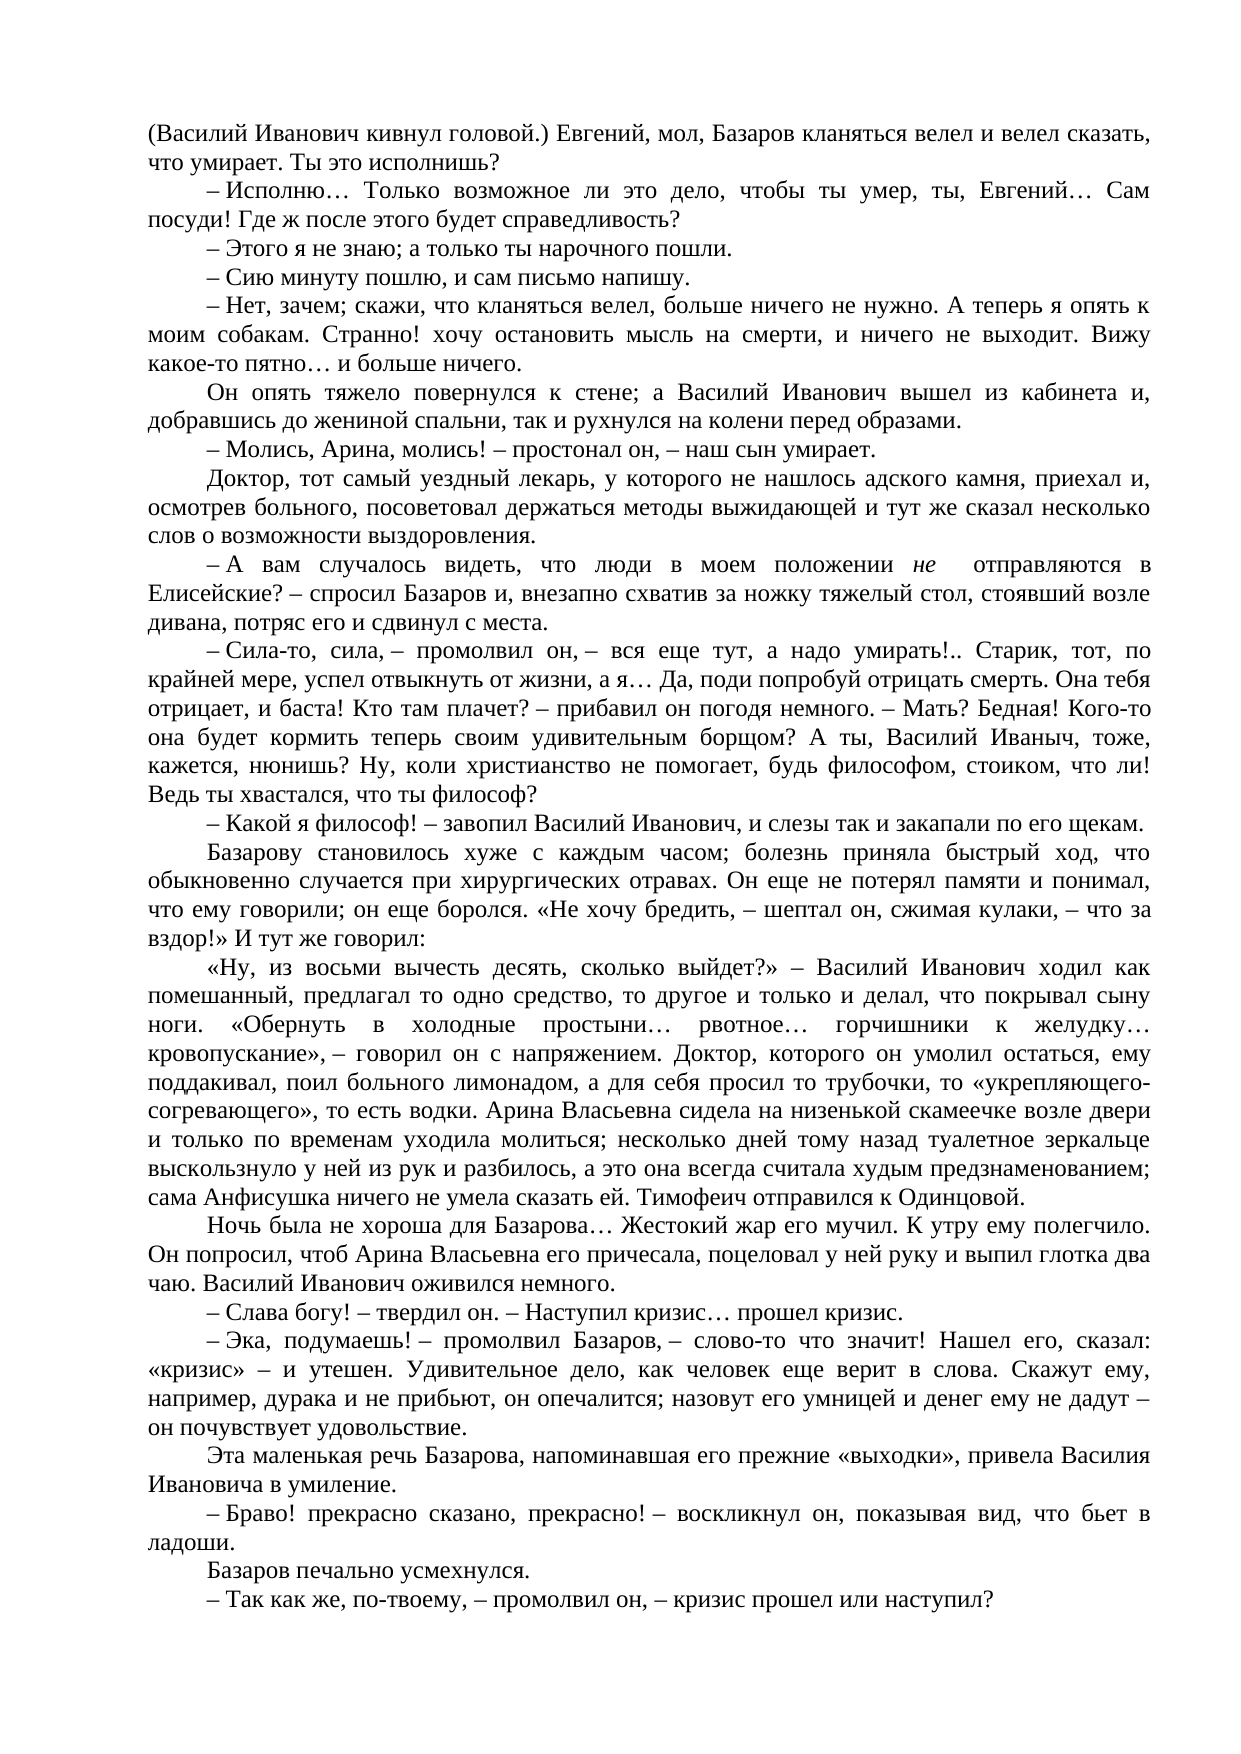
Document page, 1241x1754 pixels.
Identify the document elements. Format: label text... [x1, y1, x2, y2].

text – Нет, зачем; скажи, что кланяться велел, больше ничего не нужно. А теперь я опять к моим собакам. Странно! хочу остановить мысль на смерти, и ничего не выходит. Вижу какое-то пятно… и больше ничего. [148, 291, 1152, 377]
text – А вам случалось видеть, что люди в моем положении не отправляются в Елисейские? – спросил Базаров и, внезапно схватив за ножку тяжелый стол, стоявший возле дивана, потряс его и сдвинул с места. [148, 549, 1152, 636]
text Базарову становилось хуже с каждым часом; болезнь приняла быстрый ход, что обыкновенно случается при хирургических отравах. Он еще не потерял памяти и понимал, что ему говорили; он еще боролся. «Не хочу бредить, – шептал он, сжимая кулаки, – что за вздор!» И тут же говорил: [148, 837, 1152, 952]
text – Эка, подумаешь! – промолвил Базаров, – слово-то что значит! Нашел его, сказал: «кризис» – и утешен. Удивительное дело, как человек еще верит в слова. Скажут ему, например, дурака и не прибьют, он опечалится; назовут его умницей и денег ему не дадут – он почувствует удовольствие. [148, 1326, 1152, 1441]
text – Этого я не знаю; а только ты нарочного пошли. [148, 233, 1152, 262]
text – Сию минуту пошлю, и сам письмо напишу. [148, 262, 1152, 291]
text Эта маленькая речь Базарова, напоминавшая его прежние «выходки», привела Василия Ивановича в умиление. [148, 1441, 1152, 1498]
text – Молись, Арина, молись! – простонал он, – наш сын умирает. [148, 434, 1152, 463]
text – Браво! прекрасно сказано, прекрасно! – воскликнул он, показывая вид, что бьет в ладоши. [148, 1498, 1152, 1556]
text (Василий Иванович кивнул головой.) Евгений, мол, Базаров кланяться велел и велел сказать, что умирает. Ты это исполнишь? [148, 118, 1152, 176]
text Доктор, тот самый уездный лекарь, у которого не нашлось адского камня, приехал и, осмотрев больного, посоветовал держаться методы выжидающей и тут же сказал несколько слов о возможности выздоровления. [148, 463, 1152, 549]
text Базаров печально усмехнулся. [148, 1556, 1152, 1584]
text – Какой я философ! – завопил Василий Иванович, и слезы так и закапали по его щекам. [148, 808, 1152, 837]
text – Слава богу! – твердил он. – Наступил кризис… прошел кризис. [148, 1297, 1152, 1326]
text Он опять тяжело повернулся к стене; а Василий Иванович вышел из кабинета и, добравшись до жениной спальни, так и рухнулся на колени перед образами. [148, 377, 1152, 434]
text – Сила-то, сила, – промолвил он, – вся еще тут, а надо умирать!.. Старик, тот, по крайней мере, успел отвыкнуть от жизни, а я… Да, поди попробуй отрицать смерть. Она тебя отрицает, и баста! Кто там плачет? – прибавил он погодя немного. – Мать? Бедная! Кого-то она будет кормить теперь своим удивительным борщом? А ты, Василий Иваныч, тоже, кажется, нюнишь? Ну, коли христианство не помогает, будь философом, стоиком, что ли! Ведь ты хвастался, что ты философ? [148, 636, 1152, 808]
text – Исполню… Только возможное ли это дело, чтобы ты умер, ты, Евгений… Сам посуди! Где ж после этого будет справедливость? [148, 176, 1152, 233]
text Ночь была не хороша для Базарова… Жестокий жар его мучил. К утру ему полегчило. Он попросил, чтоб Арина Власьевна его причесала, поцеловал у ней руку и выпил глотка два чаю. Василий Иванович оживился немного. [148, 1211, 1152, 1297]
text «Ну, из восьми вычесть десять, сколько выйдет?» – Василий Иванович ходил как помешанный, предлагал то одно средство, то другое и только и делал, что покрывал сыну ноги. «Обернуть в холодные простыни… рвотное… горчишники к желудку… кровопускание», – говорил он с напряжением. Доктор, которого он умолил остаться, ему поддакивал, поил больного лимонадом, а для себя просил то трубочки, то «укрепляющего-согревающего», то есть водки. Арина Власьевна сидела на низенькой скамеечке возле двери и только по временам уходила молиться; несколько дней тому назад туалетное зеркальце выскользнуло у ней из рук и разбилось, а это она всегда считала худым предзнаменованием; сама Анфисушка ничего не умела сказать ей. Тимофеич отправился к Одинцовой. [148, 952, 1152, 1211]
text – Так как же, по-твоему, – промолвил он, – кризис прошел или наступил? [148, 1584, 1152, 1613]
